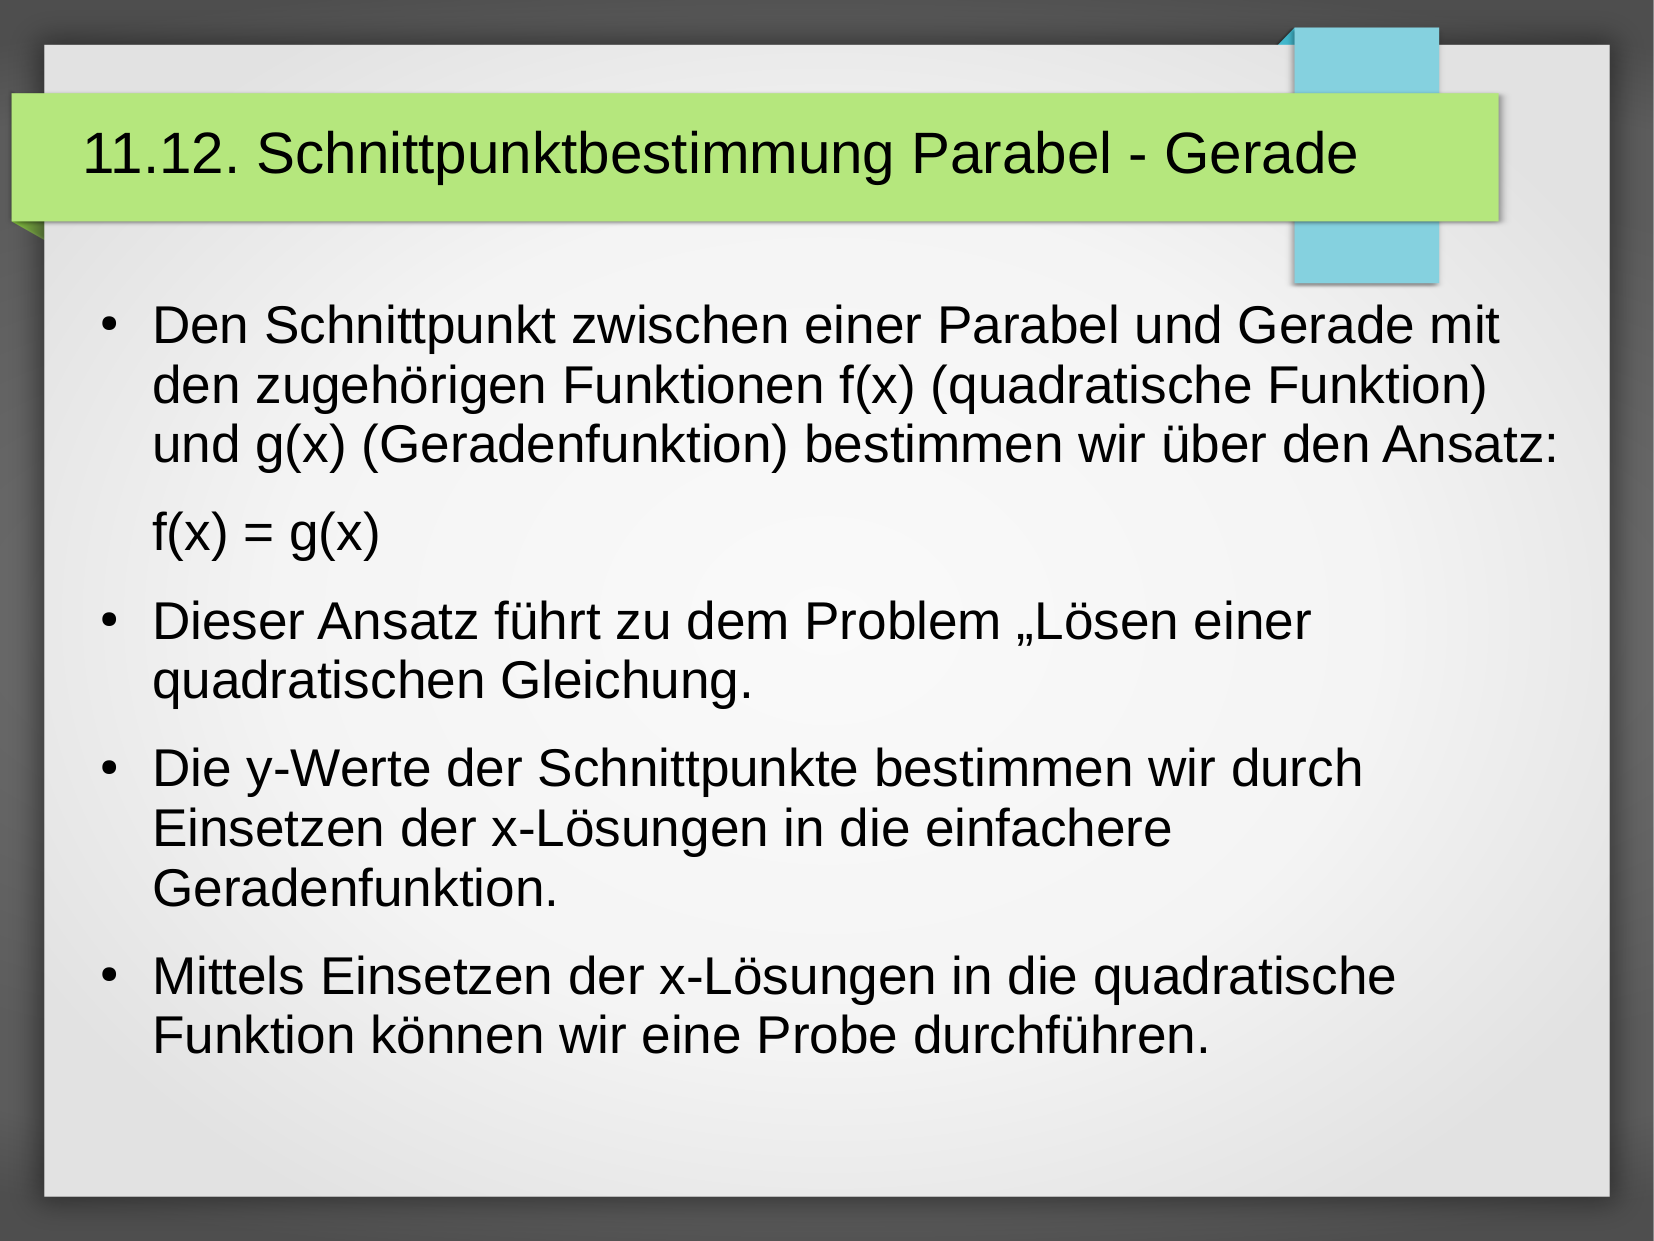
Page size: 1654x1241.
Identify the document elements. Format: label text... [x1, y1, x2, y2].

picture [0, 0, 1654, 1241]
list Den Schnittpunkt zwischen einer Parabel und Gerade mit den zugehörigen Funktionen f(x) (quadratische Funktion) und g(x) (Geradenfunktion) bestimmen wir über den Ansatz: f(x) = g(x) Dieser Ansatz führt zu dem Problem „Lösen einer quadratischen Gleichung. Die y-Werte der Schnittpunkte bestimmen wir durch Einsetzen der x-Lösungen in die einfachere Geradenfunktion. Mittels Einsetzen der x-Lösungen in die quadratische Funktion können wir eine Probe durchführen. [82, 295, 1571, 1111]
title 11.12. Schnittpunktbestimmung Parabel - Gerade [82, 78, 1512, 229]
